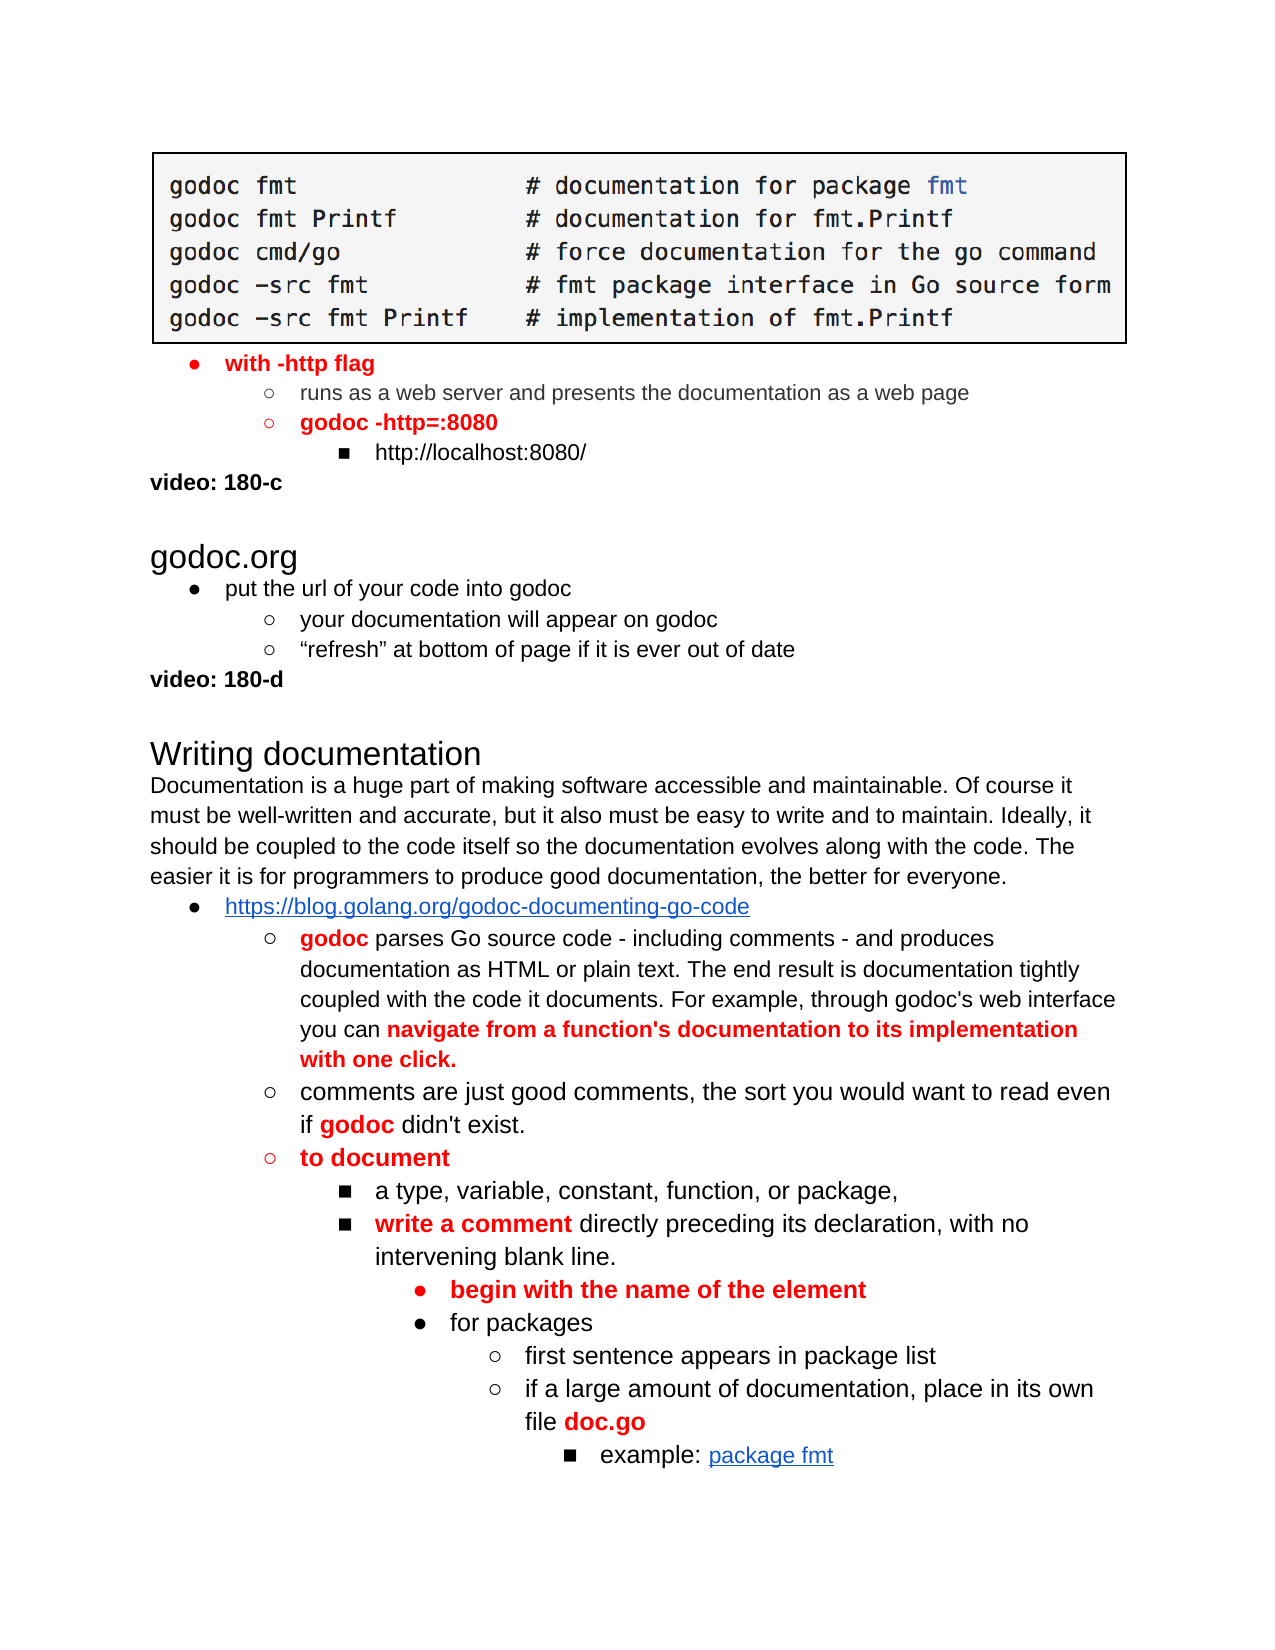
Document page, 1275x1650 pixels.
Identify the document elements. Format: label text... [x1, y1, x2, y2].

list if a large amount of documentation, place in its own file doc.go [487, 1374, 1125, 1436]
list your documentation will appear on godoc [262, 606, 1125, 632]
list godoc parses Go source code - including comments - and produces documentation as HTML or plain text. The end result is documentation tightly coupled with the code it documents. For example, through godoc's web interface you can navigate from a function's documentation to its implementation with one click. [262, 923, 1125, 1073]
list example: package fmt [562, 1440, 1125, 1469]
list to document [262, 1143, 1125, 1171]
list put the url of your code into godoc [187, 575, 1125, 602]
list godoc -http=:8080 [262, 409, 1125, 435]
subtitle godoc.org [150, 537, 1125, 575]
picture [154, 154, 1125, 342]
list with -http flag [187, 350, 1125, 376]
list write a comment directly preceding its declaration, with no intervening blank line. [337, 1209, 1125, 1271]
list http://localhost:8080/ [337, 439, 1125, 465]
text Documentation is a huge part of making software accessible and maintainable. Of course it must be well-written and accurate, but it also must be easy to write and to maintain. Ideally, it should be coupled to the code itself so the documentation evolves along with the code. The easier it is for programmers to produce good documentation, the better for everyone. [150, 772, 1125, 889]
list runs as a web server and presents the documentation as a web page [262, 380, 1125, 405]
list first sentence appears in package list [487, 1341, 1125, 1369]
list begin with the name of the element [412, 1275, 1125, 1303]
list “refresh” at bottom of page if it is ever out of date [262, 636, 1125, 662]
list for packages [412, 1308, 1125, 1337]
list a type, variable, constant, function, or package, [337, 1176, 1125, 1204]
subtitle Writing documentation [150, 734, 1125, 772]
text video: 180-d [150, 666, 1125, 692]
list https://blog.golang.org/godoc-documenting-go-code [187, 893, 1125, 919]
text video: 180-c [150, 469, 1125, 496]
list comments are just good comments, the sort you would want to read even if godoc didn't exist. [262, 1077, 1125, 1138]
